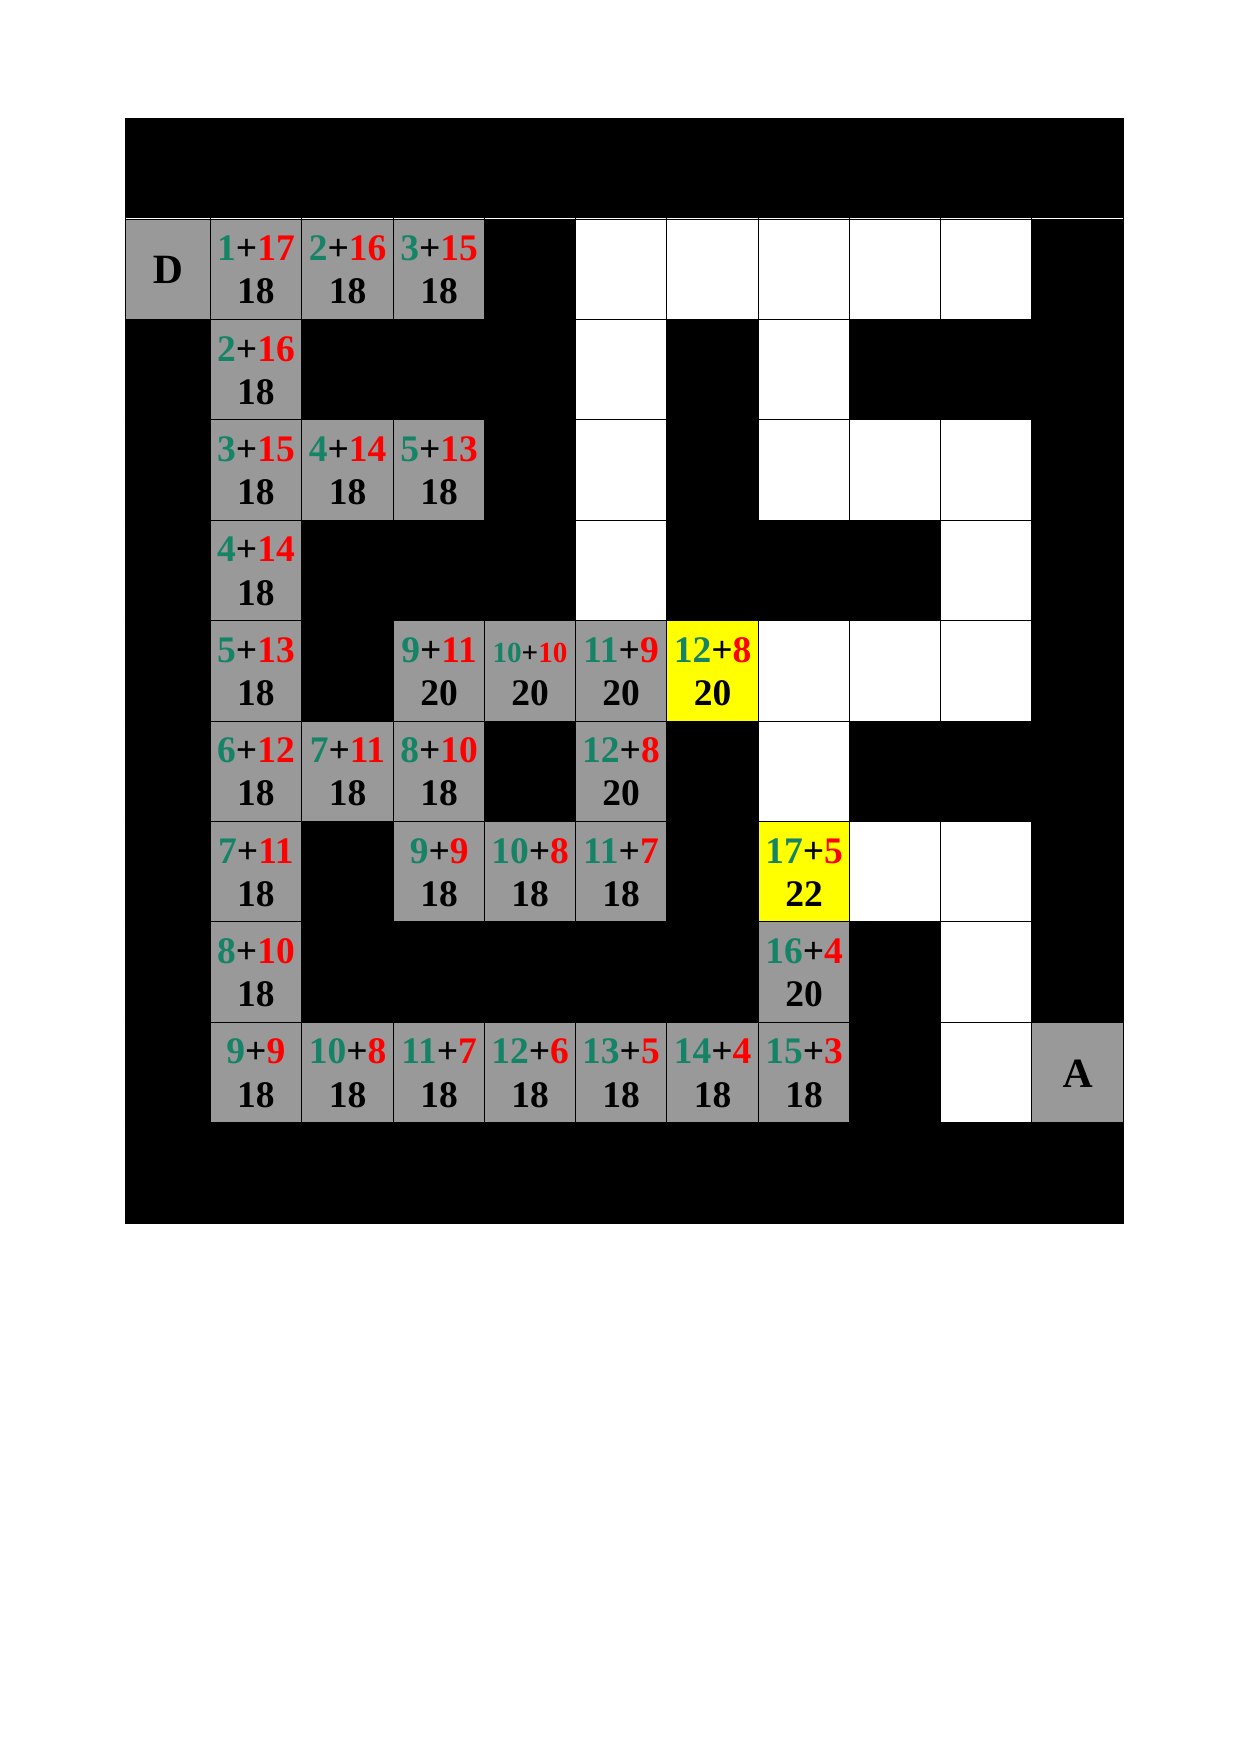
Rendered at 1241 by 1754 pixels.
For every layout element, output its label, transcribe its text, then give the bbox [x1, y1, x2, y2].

table_cell 4+14 18 [302, 420, 393, 520]
table_header [302, 119, 393, 218]
table_cell [941, 621, 1031, 721]
table_cell [485, 521, 575, 620]
table_cell [126, 922, 210, 1022]
table_cell 15+3 18 [759, 1023, 849, 1122]
table_cell 12+8 20 [667, 621, 758, 721]
table_cell 10+8 18 [485, 822, 575, 921]
table_cell 14+4 18 [667, 1023, 758, 1122]
table_cell 3+15 18 [211, 420, 301, 520]
table_cell [302, 621, 393, 721]
table_header [667, 119, 758, 218]
table_cell D [126, 220, 210, 319]
table_cell 6+12 18 [211, 722, 301, 821]
table_cell [667, 420, 758, 520]
table_cell [1032, 922, 1123, 1022]
table_cell [302, 1123, 393, 1223]
table_cell [941, 1023, 1031, 1122]
table_cell 8+10 18 [394, 722, 484, 821]
table_cell [1032, 822, 1123, 921]
table_cell 11+7 18 [576, 822, 666, 921]
table_cell [211, 1123, 301, 1223]
table_cell [485, 320, 575, 419]
table_cell [941, 320, 1031, 419]
table_cell [667, 1123, 758, 1223]
table_cell [941, 722, 1031, 821]
table_cell [850, 220, 940, 319]
table_cell [667, 722, 758, 821]
table_header [1032, 119, 1123, 218]
table_cell [850, 1023, 940, 1122]
table_cell [850, 320, 940, 419]
table_cell [126, 822, 210, 921]
table_cell [576, 521, 666, 620]
table_cell 12+6 18 [485, 1023, 575, 1122]
table_header [485, 119, 575, 218]
table_cell A [1032, 1023, 1123, 1122]
table_cell [394, 521, 484, 620]
table_cell [1032, 621, 1123, 721]
table_cell [759, 220, 849, 319]
table_cell [759, 521, 849, 620]
table_cell [394, 922, 484, 1022]
table_cell [941, 822, 1031, 921]
table_cell 5+13 18 [211, 621, 301, 721]
table_cell [302, 822, 393, 921]
table_cell 8+10 18 [211, 922, 301, 1022]
table_cell [759, 621, 849, 721]
table_cell 10+8 18 [302, 1023, 393, 1122]
table_cell [485, 722, 575, 821]
table_header [576, 119, 666, 218]
table_cell 9+9 18 [394, 822, 484, 921]
table_cell [941, 420, 1031, 520]
table_cell [126, 1023, 210, 1122]
table_cell [302, 320, 393, 419]
table_cell 3+15 18 [394, 220, 484, 319]
table_cell 10+10 20 [485, 621, 575, 721]
table_cell 11+9 20 [576, 621, 666, 721]
table_cell [576, 1123, 666, 1223]
table_cell [576, 922, 666, 1022]
table_cell [941, 1123, 1031, 1223]
table_cell [126, 722, 210, 821]
table_cell [941, 220, 1031, 319]
table_header [941, 119, 1031, 218]
table_cell [667, 320, 758, 419]
table_cell [850, 1123, 940, 1223]
table_cell [1032, 521, 1123, 620]
table_cell [850, 621, 940, 721]
table_header [211, 119, 301, 218]
table_cell 9+9 18 [211, 1023, 301, 1122]
table_cell [667, 822, 758, 921]
table_cell 2+16 18 [302, 220, 393, 319]
table_cell [667, 922, 758, 1022]
table_cell [759, 320, 849, 419]
table_cell [1032, 420, 1123, 520]
table_cell [667, 521, 758, 620]
table_cell [126, 420, 210, 520]
table_header [850, 119, 940, 218]
table_cell 13+5 18 [576, 1023, 666, 1122]
table_cell [850, 521, 940, 620]
table_cell [485, 220, 575, 319]
table_cell [1032, 320, 1123, 419]
table_cell [302, 922, 393, 1022]
table_cell 4+14 18 [211, 521, 301, 620]
table_cell [941, 922, 1031, 1022]
table_cell [126, 1123, 210, 1223]
table_cell 2+16 18 [211, 320, 301, 419]
table_cell [759, 1123, 849, 1223]
table_cell [302, 521, 393, 620]
table_cell [394, 320, 484, 419]
table_cell 5+13 18 [394, 420, 484, 520]
table_cell 9+11 20 [394, 621, 484, 721]
table_header [759, 119, 849, 218]
table_cell 7+11 18 [302, 722, 393, 821]
table_cell [850, 922, 940, 1022]
table_cell 7+11 18 [211, 822, 301, 921]
table_cell [485, 420, 575, 520]
table_cell [759, 722, 849, 821]
table_cell 11+7 18 [394, 1023, 484, 1122]
table_cell [1032, 1123, 1123, 1223]
table_cell [850, 822, 940, 921]
table_cell 1+17 18 [211, 220, 301, 319]
table_cell 17+5 22 [759, 822, 849, 921]
table_cell [485, 922, 575, 1022]
table_cell [941, 521, 1031, 620]
table_header [394, 119, 484, 218]
table_cell [576, 420, 666, 520]
table_cell [394, 1123, 484, 1223]
table_cell [126, 521, 210, 620]
table_cell [1032, 220, 1123, 319]
table_cell [485, 1123, 575, 1223]
table_cell [850, 722, 940, 821]
table_cell [126, 621, 210, 721]
table_cell [850, 420, 940, 520]
table_cell [576, 320, 666, 419]
table_cell [667, 220, 758, 319]
table_cell 16+4 20 [759, 922, 849, 1022]
table_cell [759, 420, 849, 520]
table_cell [576, 220, 666, 319]
table_cell 12+8 20 [576, 722, 666, 821]
table_header [126, 119, 210, 218]
table_cell [126, 320, 210, 419]
table_cell [1032, 722, 1123, 821]
